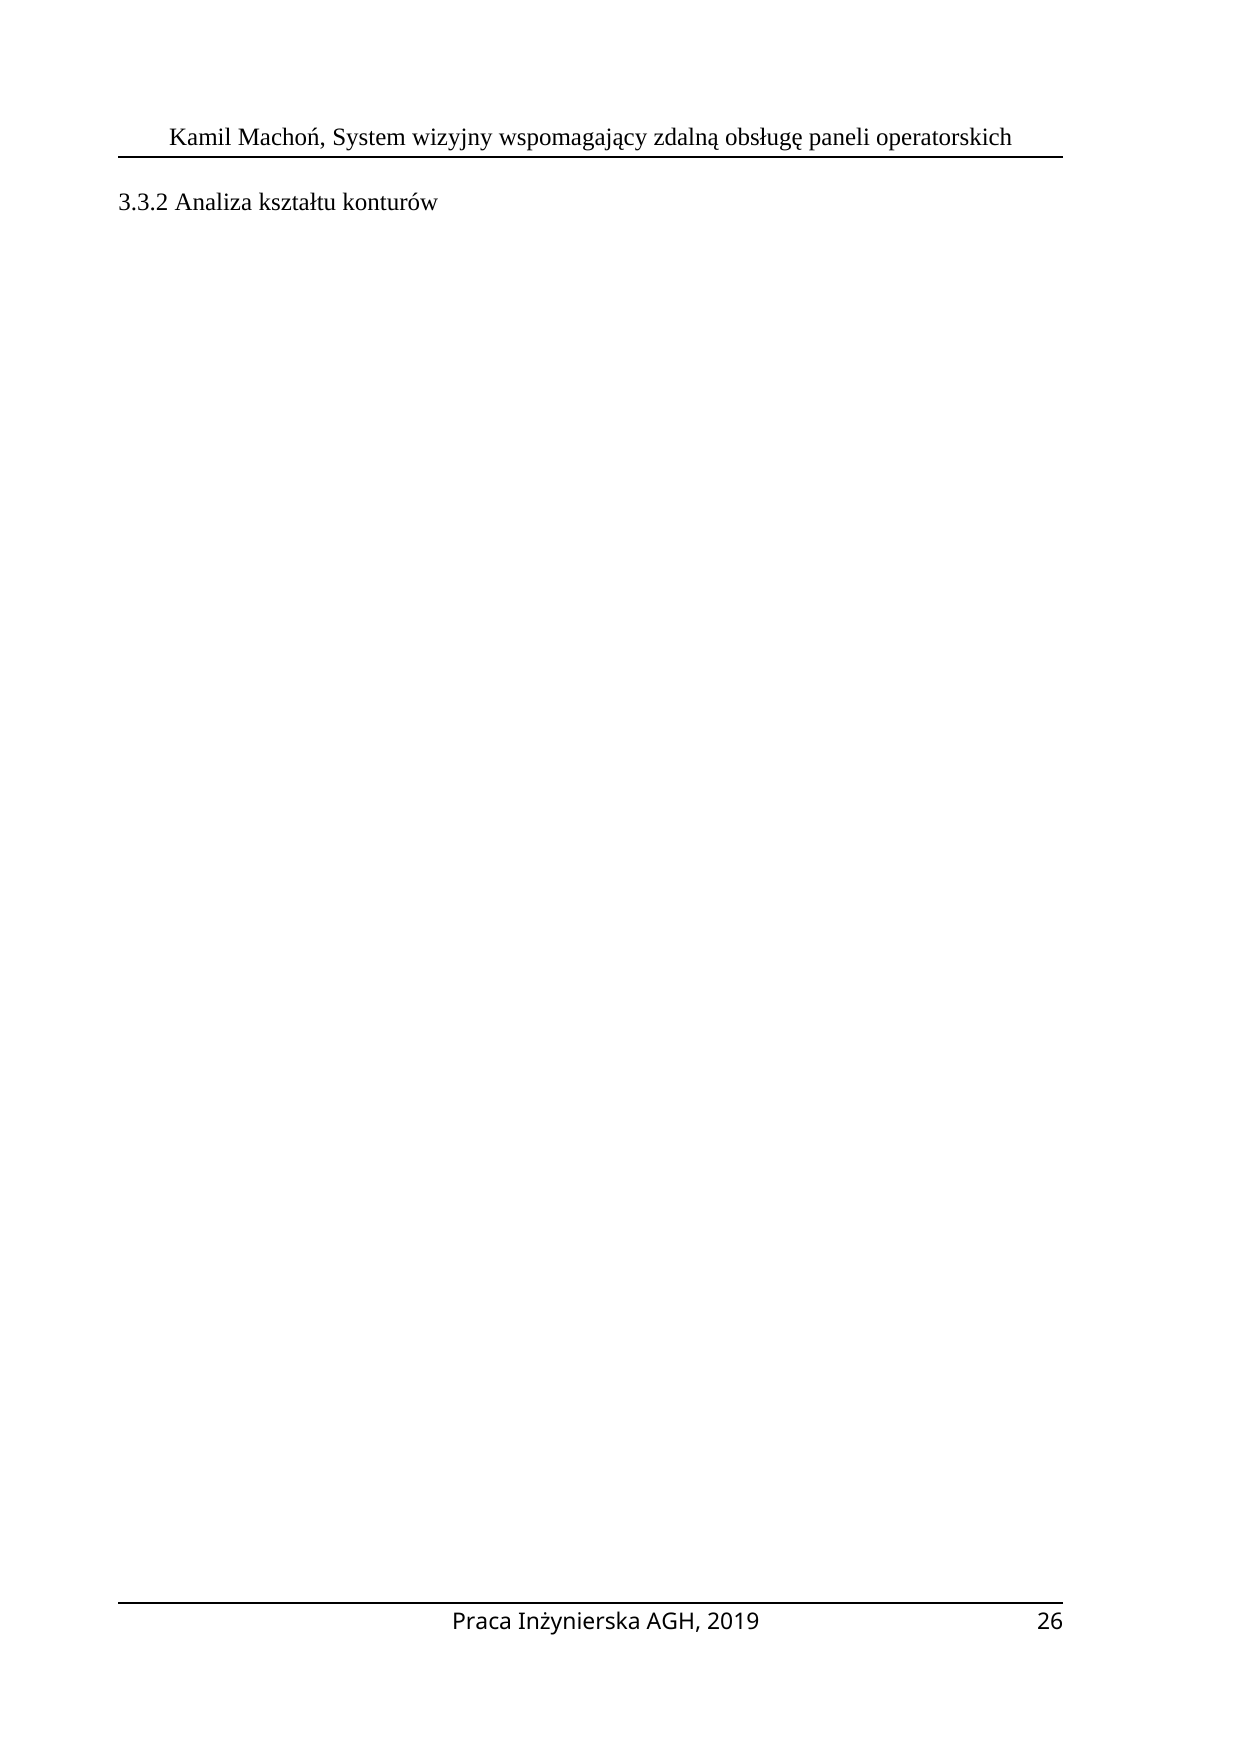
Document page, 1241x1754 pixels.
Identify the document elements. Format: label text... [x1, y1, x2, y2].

text 3.3.2 Analiza kształtu konturów [118, 187, 1063, 216]
